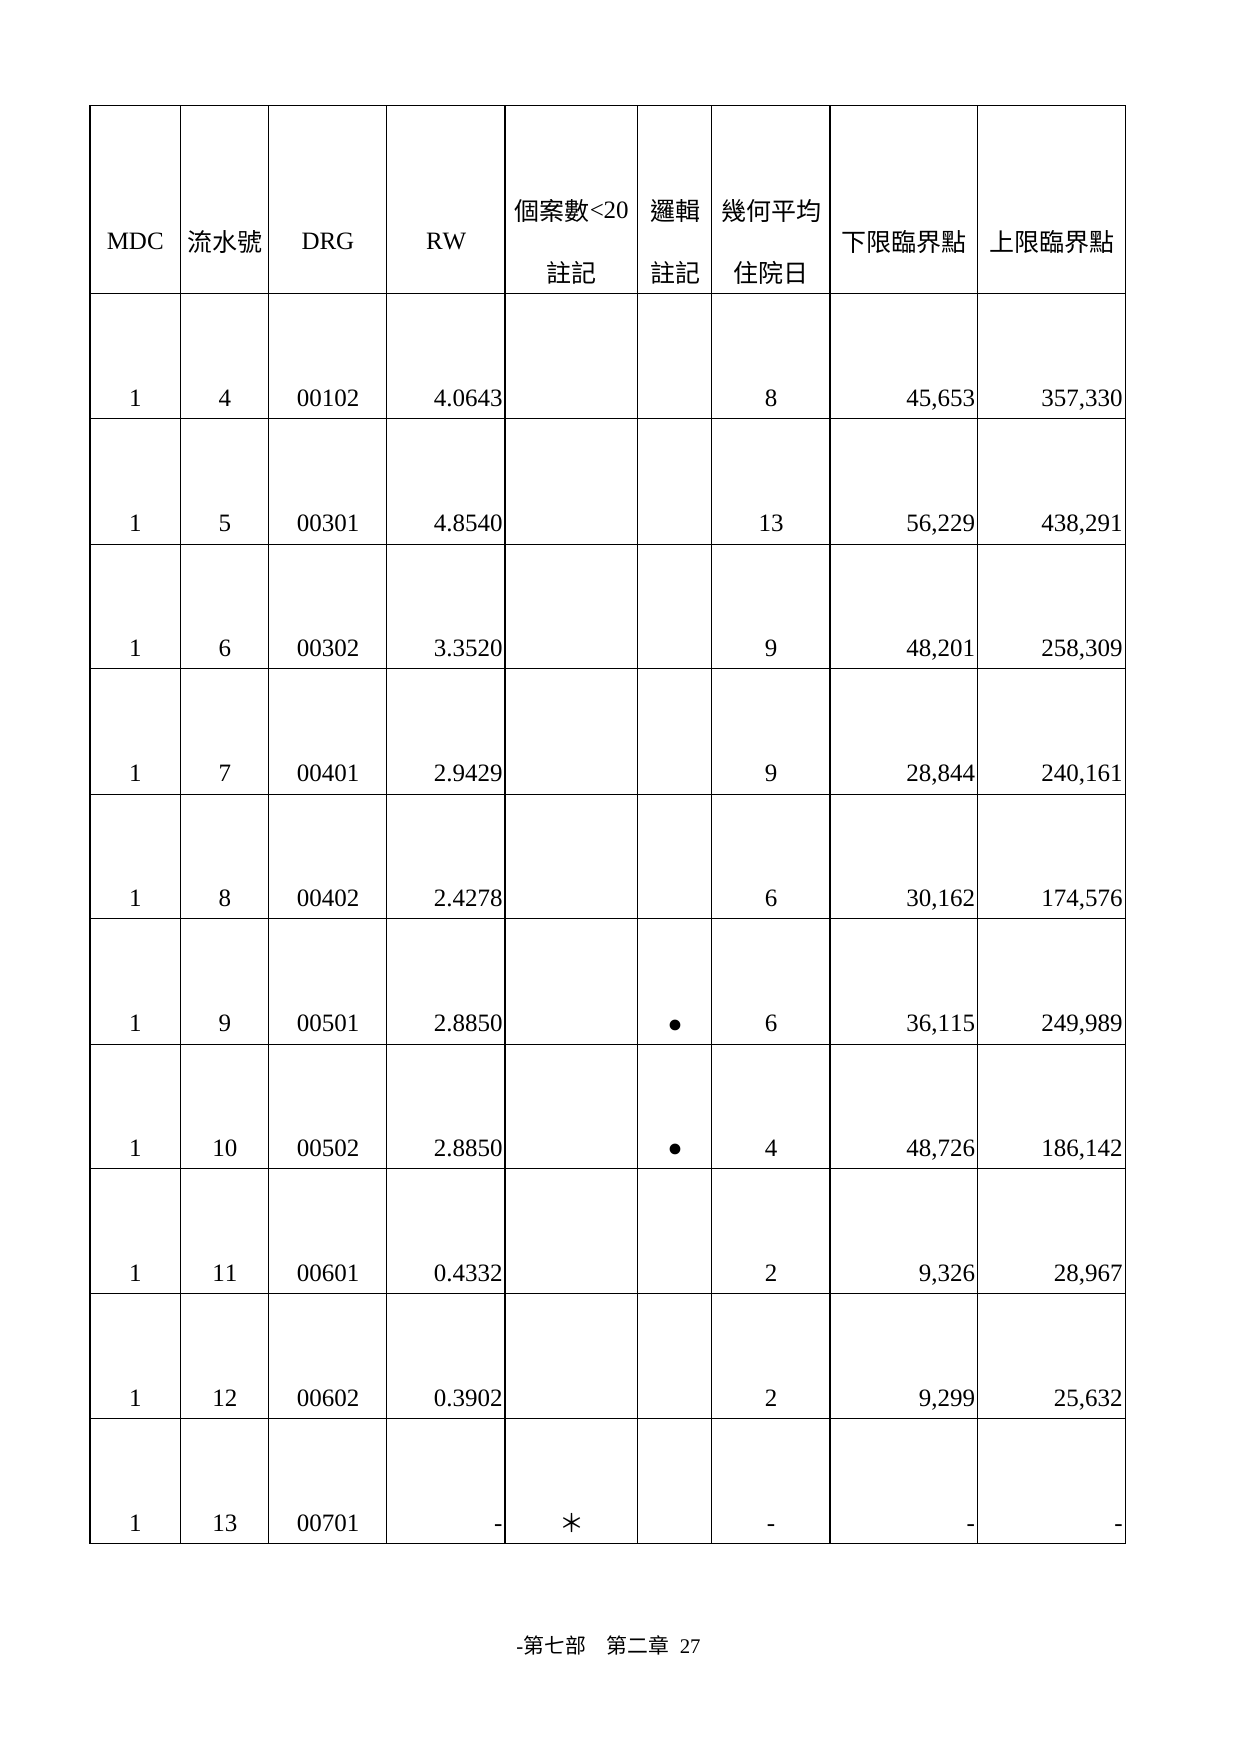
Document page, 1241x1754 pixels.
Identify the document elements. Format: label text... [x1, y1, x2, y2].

table_cell 1 [91, 419, 180, 543]
table_cell [506, 919, 637, 1043]
table_cell [506, 294, 637, 418]
table_cell [638, 294, 711, 418]
table_header 流水號 [181, 106, 268, 293]
table_cell [506, 545, 637, 668]
table_header 上限臨界點 [978, 106, 1125, 293]
table_cell 48,726 [831, 1045, 977, 1168]
table_cell 174,576 [978, 795, 1125, 918]
table_cell 6 [712, 795, 829, 918]
table_cell 3.3520 [387, 545, 504, 668]
table_cell 11 [181, 1169, 268, 1293]
table_cell 4 [181, 294, 268, 418]
table_cell 5 [181, 419, 268, 543]
table_cell 2.8850 [387, 919, 504, 1043]
table_cell 00402 [269, 795, 386, 918]
table_cell 2.8850 [387, 1045, 504, 1168]
table_header 下限臨界點 [831, 106, 977, 293]
table_header RW [387, 106, 504, 293]
table_header MDC [91, 106, 180, 293]
table_cell 48,201 [831, 545, 977, 668]
table_cell 00502 [269, 1045, 386, 1168]
table_cell 9,299 [831, 1294, 977, 1418]
table_cell 8 [181, 795, 268, 918]
table_cell [638, 1294, 711, 1418]
table_cell 1 [91, 1294, 180, 1418]
table_cell 28,967 [978, 1169, 1125, 1293]
table_cell 1 [91, 1419, 180, 1543]
table_header 幾何平均住院日 [712, 106, 829, 293]
table_cell 9 [712, 669, 829, 793]
table_cell 36,115 [831, 919, 977, 1043]
table_cell - [978, 1419, 1125, 1543]
table_cell 2.4278 [387, 795, 504, 918]
table_cell 258,309 [978, 545, 1125, 668]
table_cell - [712, 1419, 829, 1543]
table_header 個案數<20註記 [506, 106, 637, 293]
table_cell 9 [712, 545, 829, 668]
table_cell 357,330 [978, 294, 1125, 418]
table_cell 1 [91, 1045, 180, 1168]
table_cell ● [638, 1045, 711, 1168]
table_cell [638, 795, 711, 918]
table_cell 13 [181, 1419, 268, 1543]
table_cell 4 [712, 1045, 829, 1168]
table_cell - [387, 1419, 504, 1543]
table_cell 0.3902 [387, 1294, 504, 1418]
table_cell 56,229 [831, 419, 977, 543]
table_cell 30,162 [831, 795, 977, 918]
table_cell 13 [712, 419, 829, 543]
table_cell [506, 1169, 637, 1293]
table_cell [638, 1169, 711, 1293]
table_cell 1 [91, 795, 180, 918]
table_cell [506, 795, 637, 918]
table_cell 00601 [269, 1169, 386, 1293]
table_cell 28,844 [831, 669, 977, 793]
table_cell 00301 [269, 419, 386, 543]
table_cell 7 [181, 669, 268, 793]
table_cell 8 [712, 294, 829, 418]
table_cell 00501 [269, 919, 386, 1043]
table_cell 240,161 [978, 669, 1125, 793]
table_cell 4.8540 [387, 419, 504, 543]
table_cell 6 [181, 545, 268, 668]
table_cell 438,291 [978, 419, 1125, 543]
table_cell 12 [181, 1294, 268, 1418]
table_cell 2.9429 [387, 669, 504, 793]
table_cell 00302 [269, 545, 386, 668]
table_cell 00401 [269, 669, 386, 793]
table_cell 10 [181, 1045, 268, 1168]
table_cell - [831, 1419, 977, 1543]
table_cell 2 [712, 1294, 829, 1418]
table_cell 4.0643 [387, 294, 504, 418]
table_cell [638, 669, 711, 793]
table_cell 9,326 [831, 1169, 977, 1293]
table_cell 6 [712, 919, 829, 1043]
table_cell 00701 [269, 1419, 386, 1543]
table_cell 1 [91, 1169, 180, 1293]
table_cell 0.4332 [387, 1169, 504, 1293]
table_cell 25,632 [978, 1294, 1125, 1418]
table_cell 00102 [269, 294, 386, 418]
table_cell ● [638, 919, 711, 1043]
table_cell [506, 1294, 637, 1418]
table_cell 45,653 [831, 294, 977, 418]
table_header 邏輯註記 [638, 106, 711, 293]
table_cell [506, 1045, 637, 1168]
table_cell 1 [91, 545, 180, 668]
table_cell [506, 419, 637, 543]
table_cell ＊ [506, 1419, 637, 1543]
table_cell 2 [712, 1169, 829, 1293]
table_cell [638, 1419, 711, 1543]
table_cell 1 [91, 669, 180, 793]
table_cell 9 [181, 919, 268, 1043]
table_cell 1 [91, 919, 180, 1043]
table_header DRG [269, 106, 386, 293]
table_cell [638, 419, 711, 543]
table_cell 00602 [269, 1294, 386, 1418]
table_cell 249,989 [978, 919, 1125, 1043]
table_cell 186,142 [978, 1045, 1125, 1168]
table_cell 1 [91, 294, 180, 418]
table_cell [638, 545, 711, 668]
table_cell [506, 669, 637, 793]
